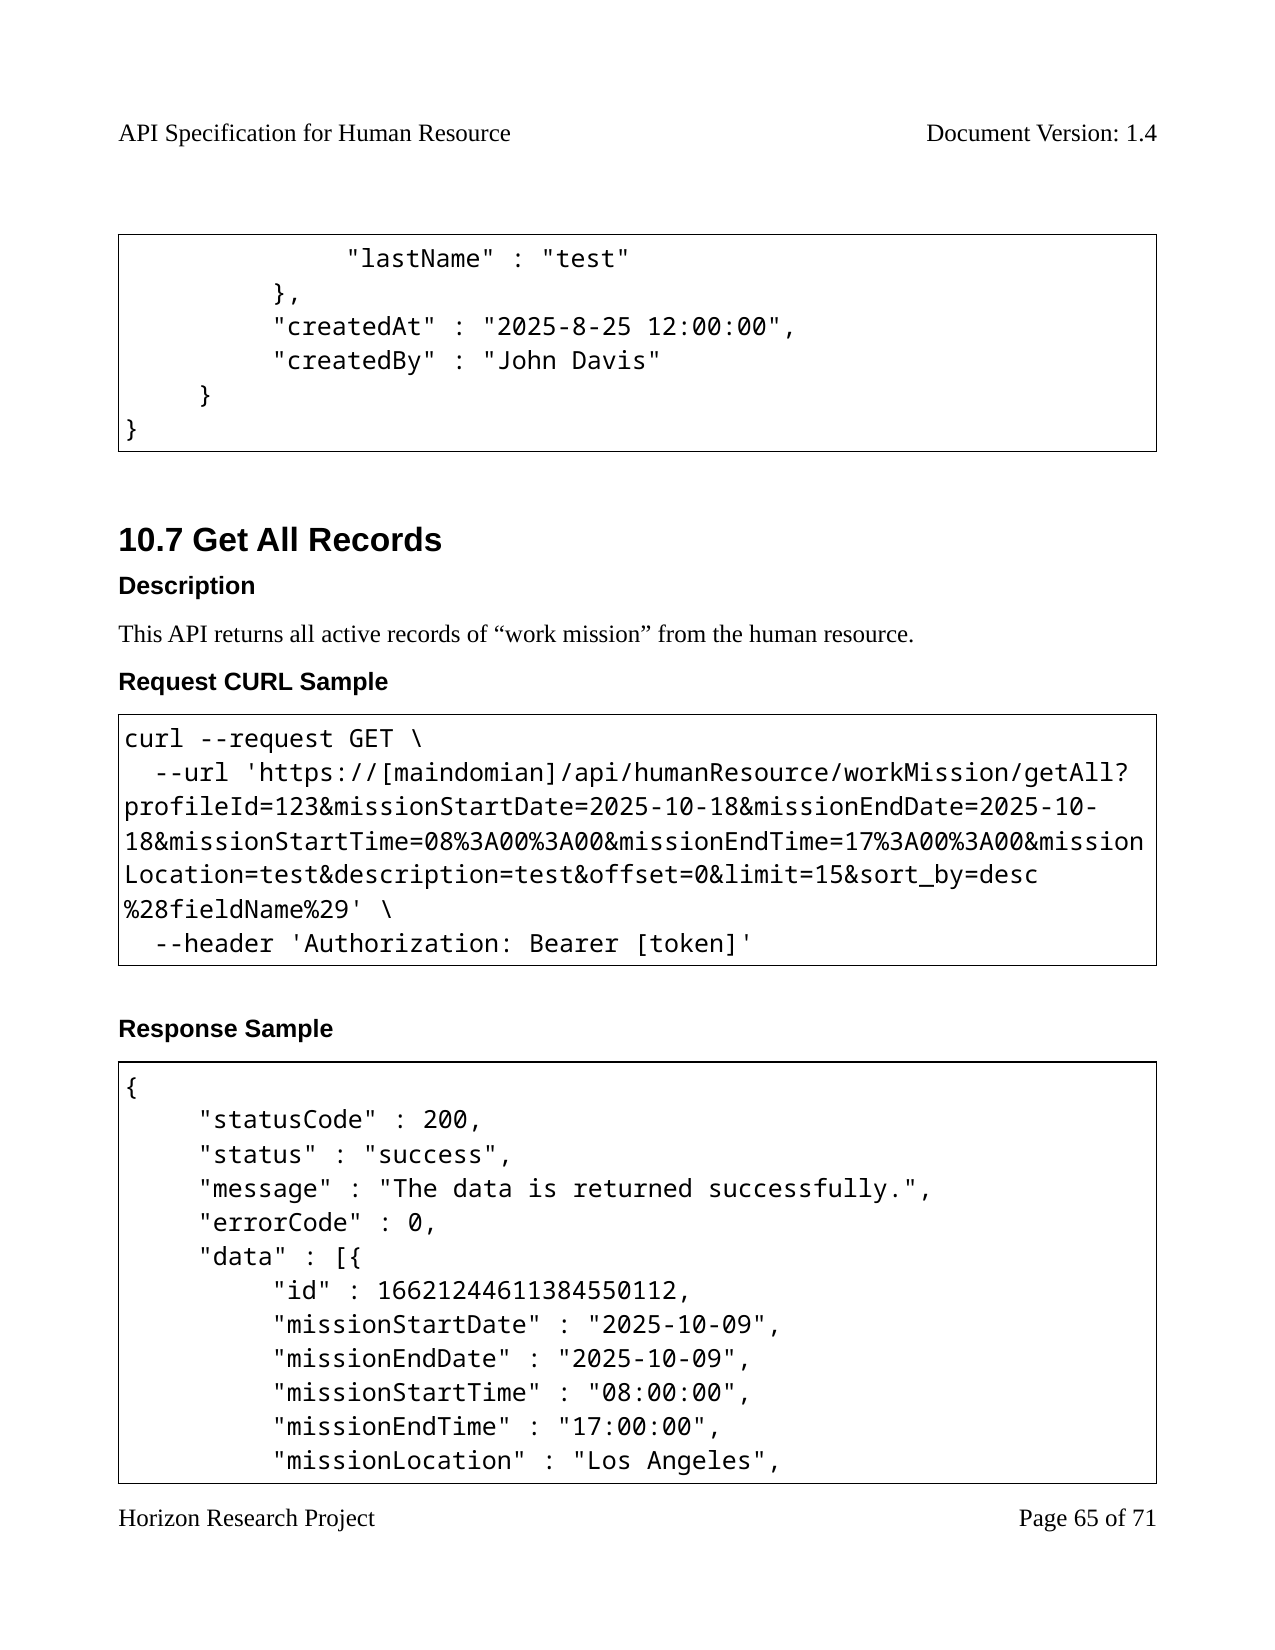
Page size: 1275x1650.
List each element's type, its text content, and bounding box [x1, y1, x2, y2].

text Request CURL Sample [118, 667, 1157, 695]
table_header { "statusCode" : 200, "status" : "success", "message" : "The data is returned successfully.", "errorCode" : 0, "data" : [{ "id" : 16621244611384550112, "missionStartDate" : "2025-10-09", "missionEndDate" : "2025-10-09", "missionStartTime" : "08:00:00", "missionEndTime" : "17:00:00", "missionLocation" : "Los Angeles", [119, 1063, 1156, 1483]
table_header "lastName" : "test" }, "createdAt" : "2025-8-25 12:00:00", "createdBy" : "John Davis" } } [119, 235, 1156, 451]
text Description [118, 571, 1157, 600]
text This API returns all active records of “work mission” from the human resource. [118, 619, 1157, 648]
text Response Sample [118, 1014, 1157, 1042]
subtitle Get All Records [118, 520, 1157, 559]
table_header curl --request GET \ --url 'https://[maindomian]/api/humanResource/workMission/getAll?profileId=123&missionStartDate=2025-10-18&missionEndDate=2025-10-18&missionStartTime=08%3A00%3A00&missionEndTime=17%3A00%3A00&missionLocation=test&description=test&offset=0&limit=15&sort_by=desc%28fieldName%29' \ --header 'Authorization: Bearer [token]' [119, 715, 1156, 965]
